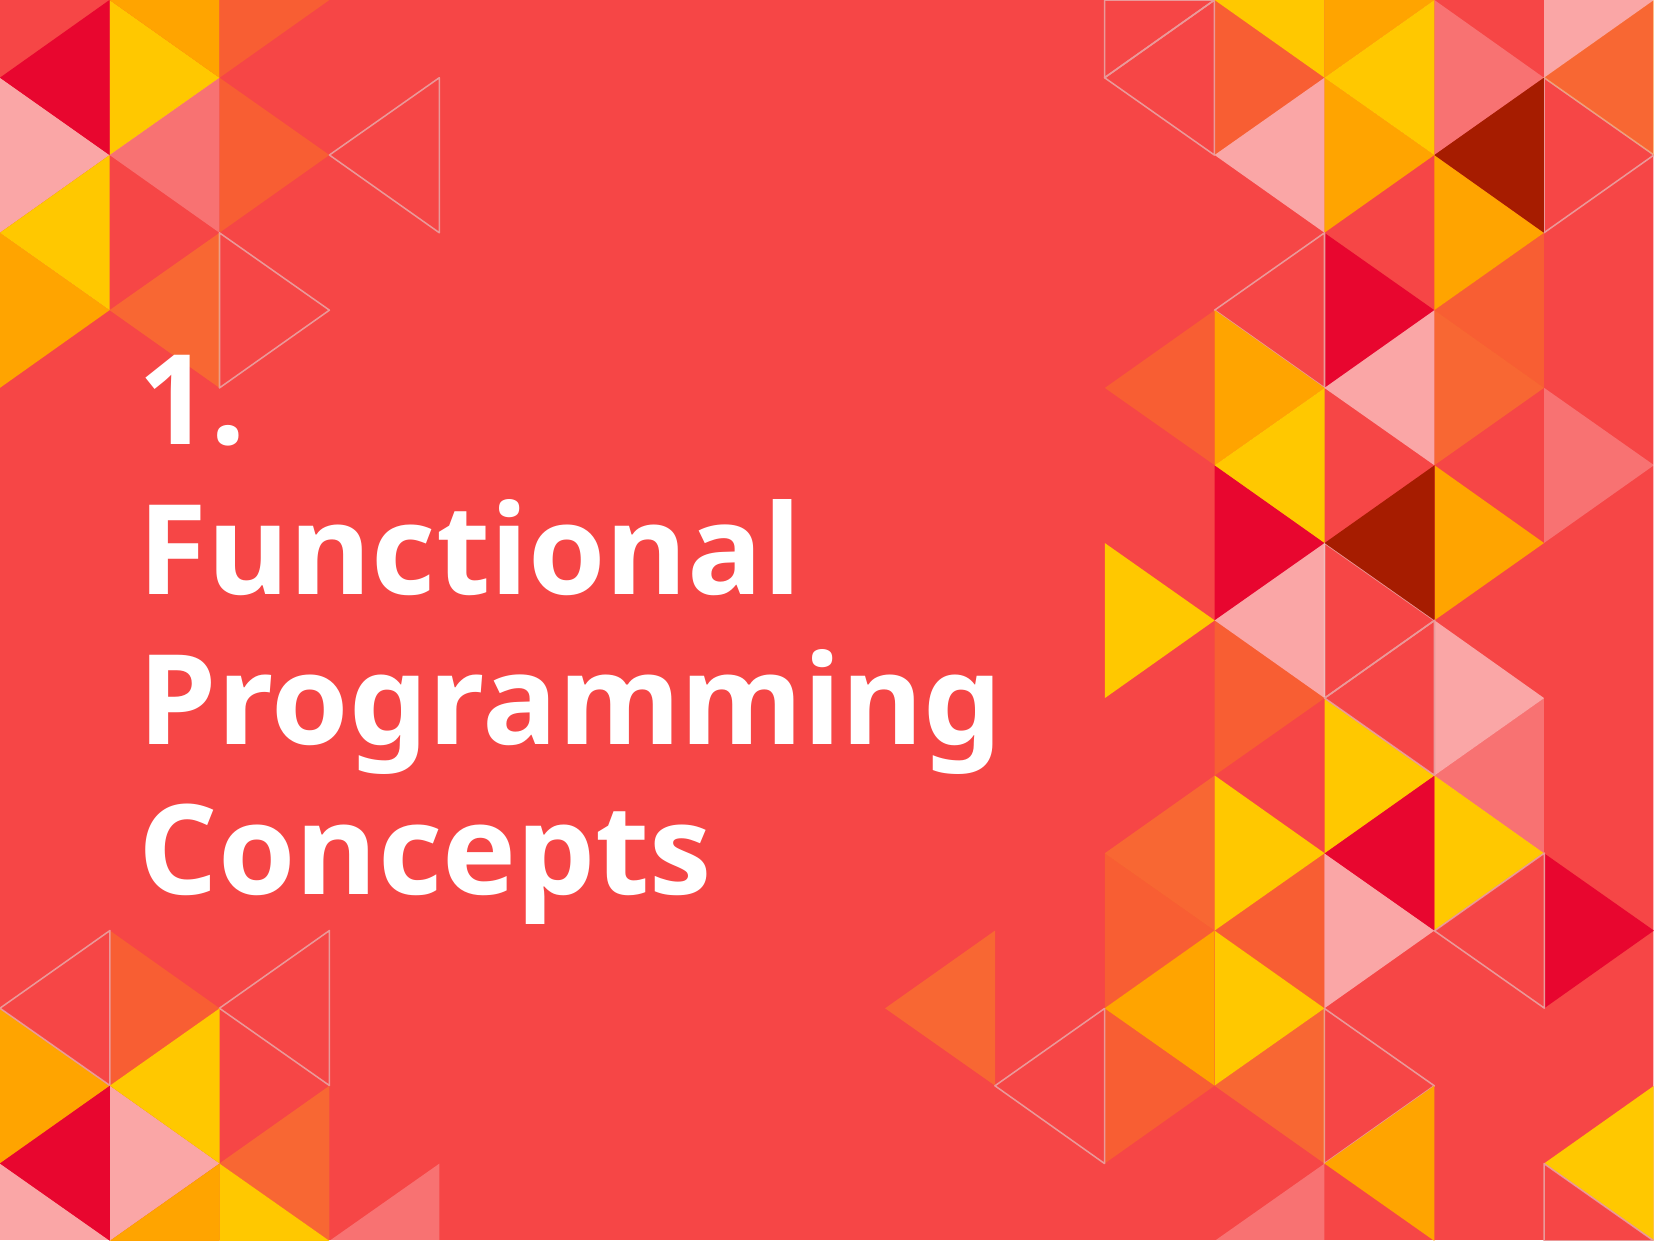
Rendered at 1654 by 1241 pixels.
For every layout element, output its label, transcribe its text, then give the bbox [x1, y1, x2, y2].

title 1. Functional Programming Concepts [124, 480, 1216, 760]
